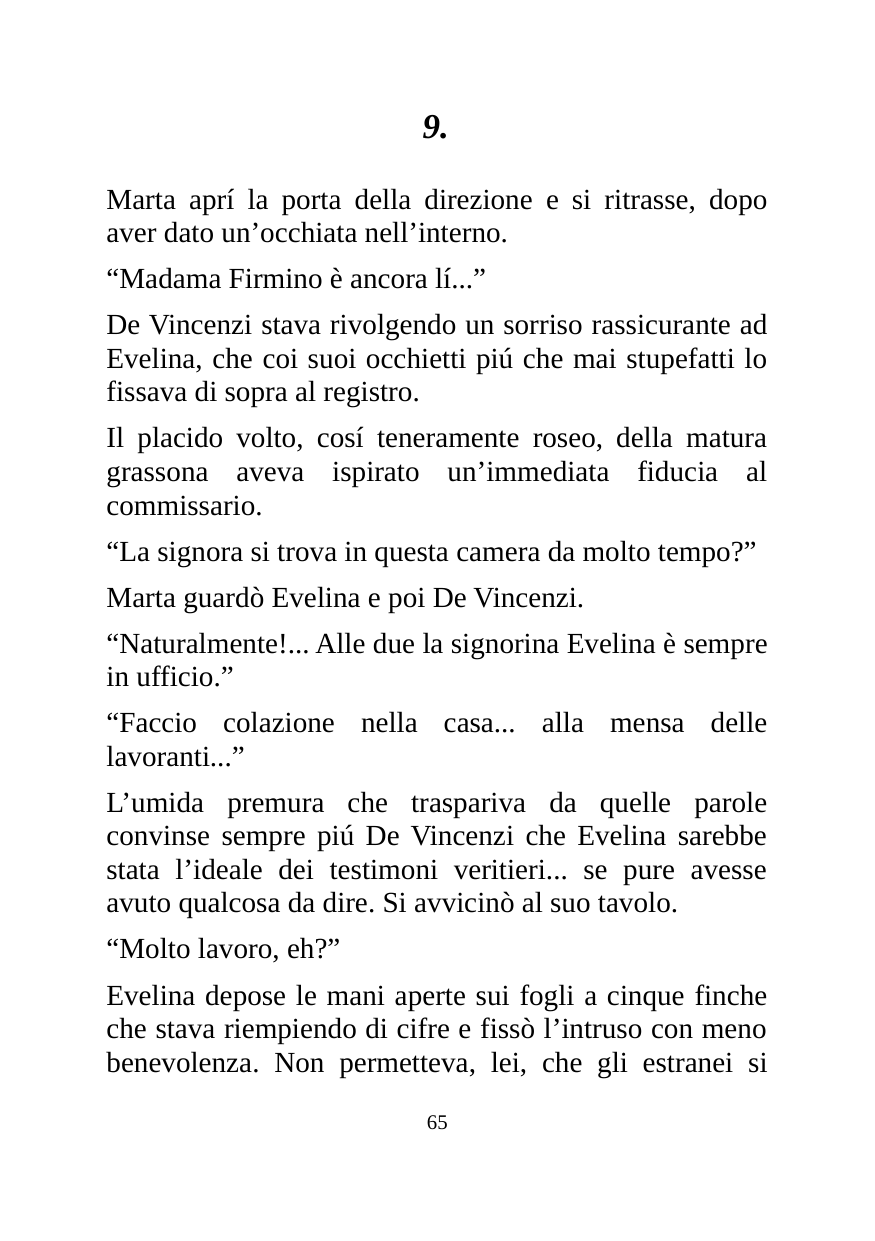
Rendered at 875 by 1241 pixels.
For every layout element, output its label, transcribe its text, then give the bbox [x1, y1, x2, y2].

text Il placido volto, cosí teneramente roseo, della matura grassona aveva ispirato un’immediata fiducia al commissario. [106, 421, 768, 521]
text Marta aprí la porta della direzione e si ritrasse, dopo aver dato un’occhiata nell’interno. [106, 182, 768, 249]
text “La signora si trova in questa camera da molto tempo?” [106, 534, 768, 567]
text “Molto lavoro, eh?” [106, 932, 768, 965]
text Evelina depose le mani aperte sui fogli a cinque finche che stava riempiendo di cifre e fissò l’intruso con meno benevolenza. Non permetteva, lei, che gli estranei si [106, 978, 768, 1078]
text De Vincenzi stava rivolgendo un sorriso rassicurante ad Evelina, che coi suoi occhietti piú che mai stupefatti lo fissava di sopra al registro. [106, 307, 768, 408]
text “Madama Firmino è ancora lí...” [106, 261, 768, 295]
subtitle 9. [106, 106, 768, 146]
text L’umida premura che traspariva da quelle parole convinse sempre piú De Vincenzi che Evelina sarebbe stata l’ideale dei testimoni veritieri... se pure avesse avuto qualcosa da dire. Si avvicinò al suo tavolo. [106, 785, 768, 919]
text “Naturalmente!... Alle due la signorina Evelina è sempre in ufficio.” [106, 626, 768, 693]
text Marta guardò Evelina e poi De Vincenzi. [106, 580, 768, 613]
text “Faccio colazione nella casa... alla mensa delle lavoranti...” [106, 705, 768, 772]
